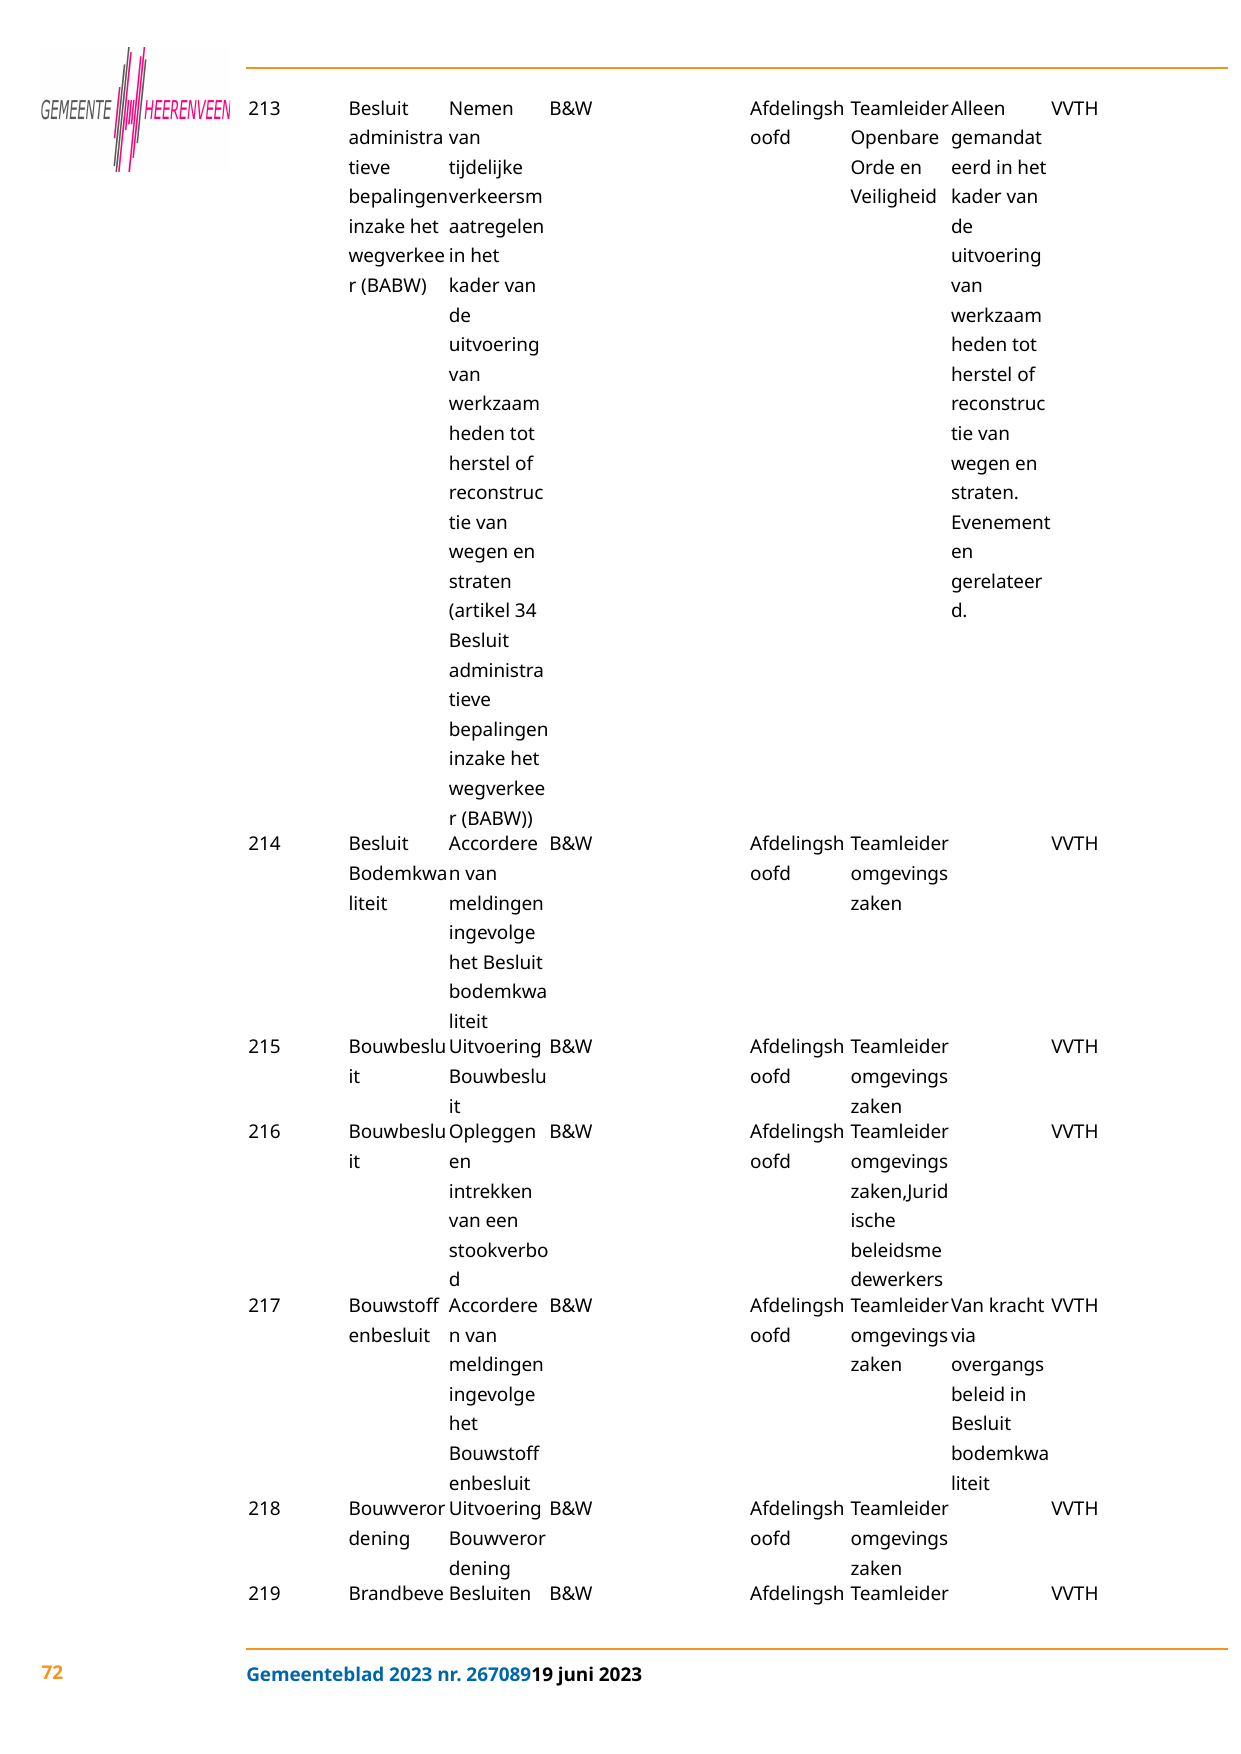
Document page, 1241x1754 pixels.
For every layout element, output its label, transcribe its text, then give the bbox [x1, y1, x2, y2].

table_cell Teamleider omgevingszaken [850, 1292, 951, 1496]
table_cell Afdelingshoofd [750, 831, 850, 1034]
table_cell 216 [248, 1119, 348, 1292]
table_cell 219 [248, 1580, 348, 1606]
table_cell Nemen van tijdelijke verkeersmaatregelen in het kader van de uitvoering van werkzaamheden tot herstel of reconstructie van wegen en straten (artikel 34 Besluit administratieve bepalingen inzake het wegverkeer (BABW)) [449, 95, 549, 831]
table_cell [951, 1496, 1051, 1580]
table_cell B&W [549, 831, 649, 1034]
table_cell [650, 831, 750, 1034]
table_cell Besluit administratieve bepalingen inzake het wegverkeer (BABW) [348, 95, 449, 831]
table_cell Teamleider omgevingszaken [850, 831, 951, 1034]
table_cell Accorderen van meldingen ingevolge het Besluit bodemkwaliteit [449, 831, 549, 1034]
table_cell Afdelingshoofd [750, 1034, 850, 1119]
table_cell Teamleider omgevingszaken,Juridische beleidsmedewerkers [850, 1119, 951, 1292]
table_cell Uitvoering Bouwverordening [449, 1496, 549, 1580]
table_cell VVTH [1051, 831, 1152, 1034]
table_cell [650, 1292, 750, 1496]
table_cell Teamleider [850, 1580, 951, 1606]
table_cell Afdelingshoofd [750, 95, 850, 831]
table_cell Van kracht via overgangsbeleid in Besluit bodemkwaliteit [951, 1292, 1051, 1496]
table_cell [951, 831, 1051, 1034]
table_cell [650, 1580, 750, 1606]
table_cell Teamleider omgevingszaken [850, 1034, 951, 1119]
table_cell B&W [549, 1119, 649, 1292]
table_cell 213 [248, 95, 348, 831]
table_cell Besluit Bodemkwaliteit [348, 831, 449, 1034]
table_cell Bouwbesluit [348, 1034, 449, 1119]
table_cell 215 [248, 1034, 348, 1119]
table_cell [650, 95, 750, 831]
table_cell [951, 1580, 1051, 1606]
table_cell VVTH [1051, 1034, 1152, 1119]
table_cell Afdelingshoofd [750, 1119, 850, 1292]
table_cell B&W [549, 1292, 649, 1496]
table_cell Bouwstoffenbesluit [348, 1292, 449, 1496]
table_cell Besluiten [449, 1580, 549, 1606]
table_cell [650, 1034, 750, 1119]
table_cell Opleggen en intrekken van een stookverbod [449, 1119, 549, 1292]
table_cell 214 [248, 831, 348, 1034]
table_cell Accorderen van meldingen ingevolge het Bouwstoffenbesluit [449, 1292, 549, 1496]
picture [41, 47, 231, 172]
table_cell Teamleider Openbare Orde en Veiligheid [850, 95, 951, 831]
table_cell [650, 1119, 750, 1292]
table_cell Afdelingshoofd [750, 1292, 850, 1496]
table_cell Alleen gemandateerd in het kader van de uitvoering van werkzaamheden tot herstel of reconstructie van wegen en straten. Evenementen gerelateerd. [951, 95, 1051, 831]
table_cell VVTH [1051, 1580, 1152, 1606]
table_cell VVTH [1051, 1496, 1152, 1580]
table_cell [951, 1034, 1051, 1119]
table_cell Bouwbesluit [348, 1119, 449, 1292]
table_cell Uitvoering Bouwbesluit [449, 1034, 549, 1119]
table_cell [951, 1119, 1051, 1292]
table_cell VVTH [1051, 95, 1152, 831]
table_cell 217 [248, 1292, 348, 1496]
table_cell B&W [549, 1580, 649, 1606]
table_cell 218 [248, 1496, 348, 1580]
table_cell B&W [549, 1034, 649, 1119]
table_cell [650, 1496, 750, 1580]
table_cell VVTH [1051, 1292, 1152, 1496]
table_cell Afdelingshoofd [750, 1496, 850, 1580]
table_cell Bouwverordening [348, 1496, 449, 1580]
table_cell VVTH [1051, 1119, 1152, 1292]
table_cell Teamleider omgevingszaken [850, 1496, 951, 1580]
table_cell B&W [549, 95, 649, 831]
table_cell Brandbeve [348, 1580, 449, 1606]
table_cell Afdelingsh [750, 1580, 850, 1606]
table_cell B&W [549, 1496, 649, 1580]
